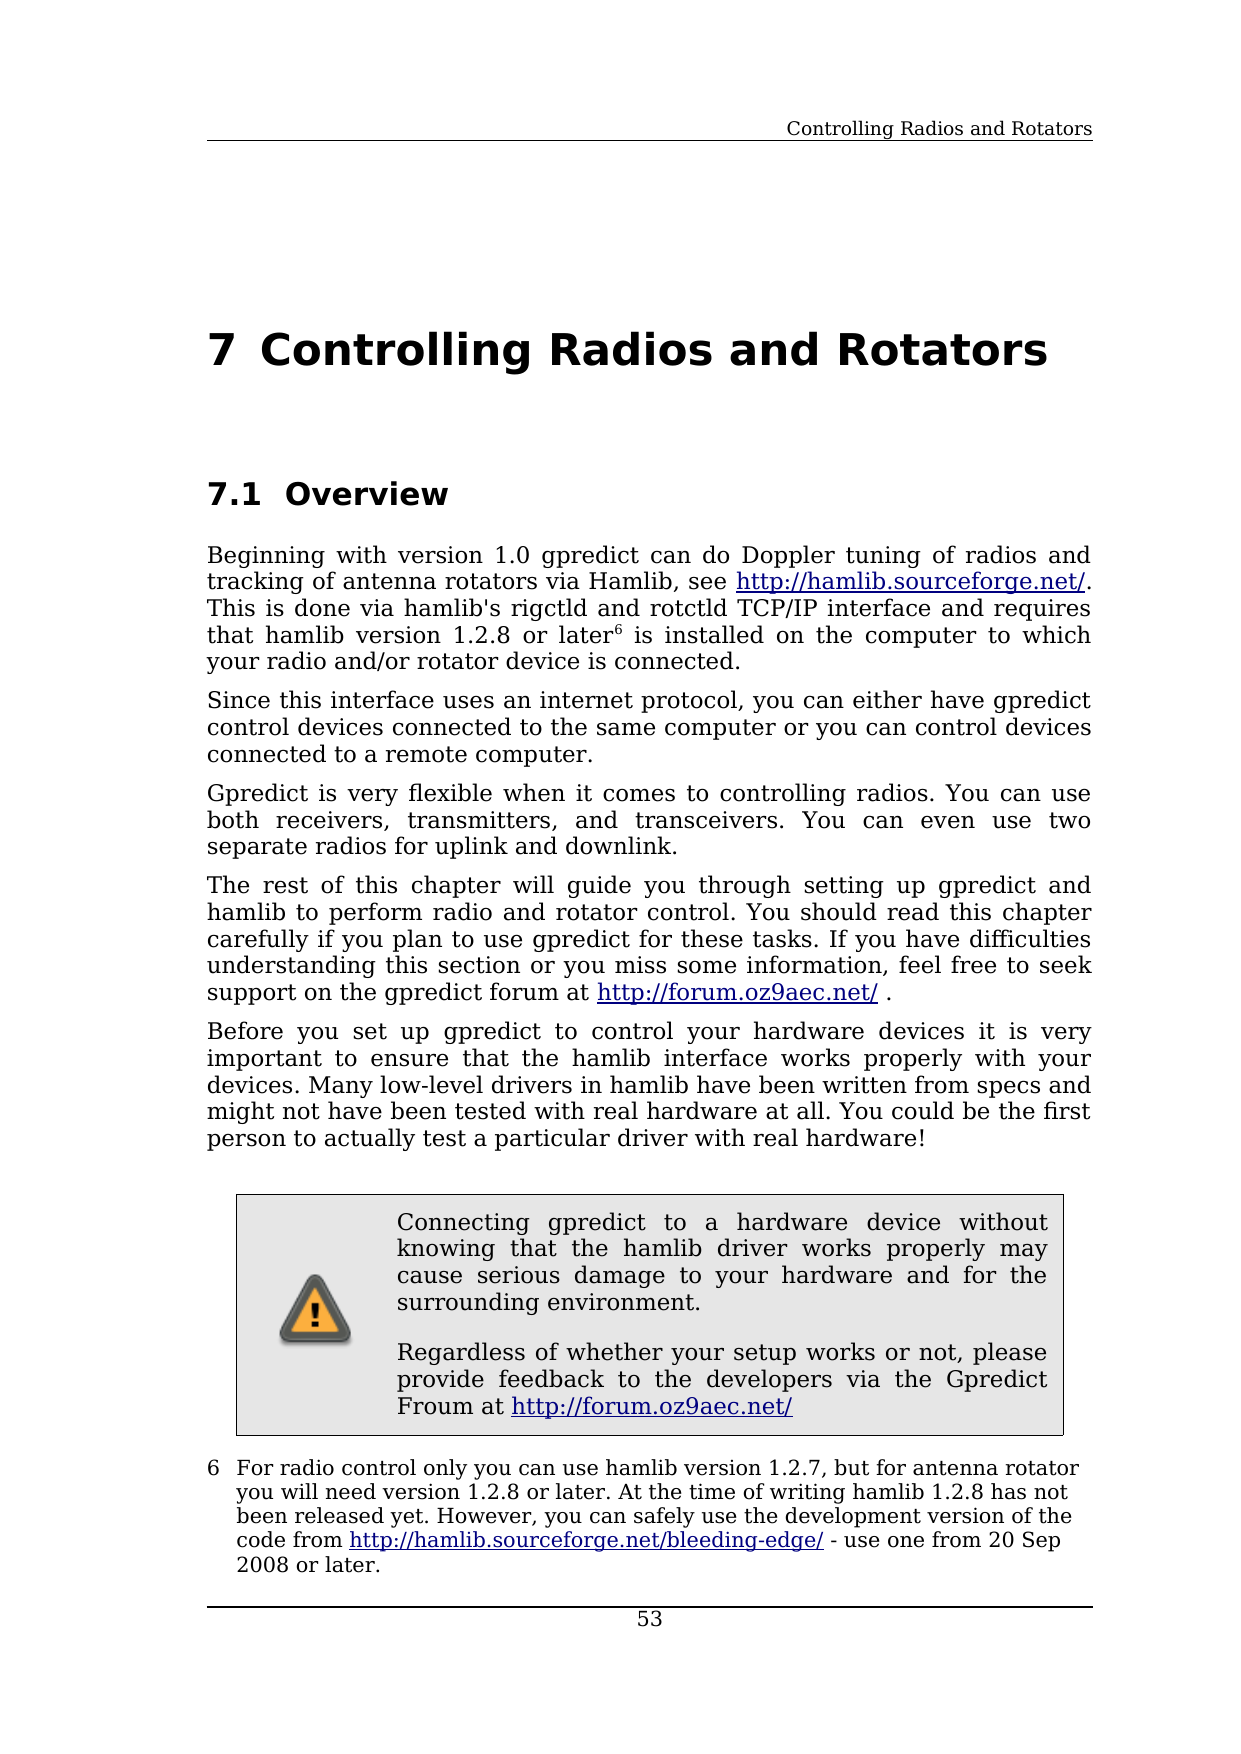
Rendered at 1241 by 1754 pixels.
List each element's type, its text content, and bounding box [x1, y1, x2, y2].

text Gpredict is very flexible when it comes to controlling radios. You can use both receivers, transmitters, and transceivers. You can even use two separate radios for uplink and downlink. [207, 780, 1093, 860]
text Before you set up gpredict to control your hardware devices it is very important to ensure that the hamlib interface works properly with your devices. Many low-level drivers in hamlib have been written from specs and might not have been tested with real hardware at all. You could be the first person to actually test a particular driver with real hardware! [207, 1018, 1093, 1152]
table_header [237, 1195, 394, 1435]
table_header Connecting gpredict to a hardware device without knowing that the hamlib driver works properly may cause serious damage to your hardware and for the surrounding environment. Regardless of whether your setup works or not, please provide feedback to the developers via the Gpredict Froum at http://forum.oz9aec.net/ [394, 1195, 1063, 1435]
subtitle Overview [207, 476, 1093, 512]
subtitle Controlling Radios and Rotators [207, 325, 1093, 376]
text The rest of this chapter will guide you through setting up gpredict and hamlib to perform radio and rotator control. You should read this chapter carefully if you plan to use gpredict for these tasks. If you have difficulties understanding this section or you miss some information, feel free to seek support on the gpredict forum at http://forum.oz9aec.net/ . [207, 873, 1093, 1006]
text Beginning with version 1.0 gpredict can do Doppler tuning of radios and tracking of antenna rotators via Hamlib, see http://hamlib.sourceforge.net/. This is done via hamlib's rigctld and rotctld TCP/IP interface and requires that hamlib version 1.2.8 or later is installed on the computer to which your radio and/or rotator device is connected. [207, 542, 1093, 675]
text For radio control only you can use hamlib version 1.2.7, but for antenna rotator you will need version 1.2.8 or later. At the time of writing hamlib 1.2.8 has not been released yet. However, you can safely use the development version of the code from http://hamlib.sourceforge.net/bleeding-edge/ - use one from 20 Sep 2008 or later. [207, 1456, 1093, 1577]
picture [275, 1268, 355, 1349]
text Since this interface uses an internet protocol, you can either have gpredict control devices connected to the same computer or you can control devices connected to a remote computer. [207, 688, 1093, 768]
